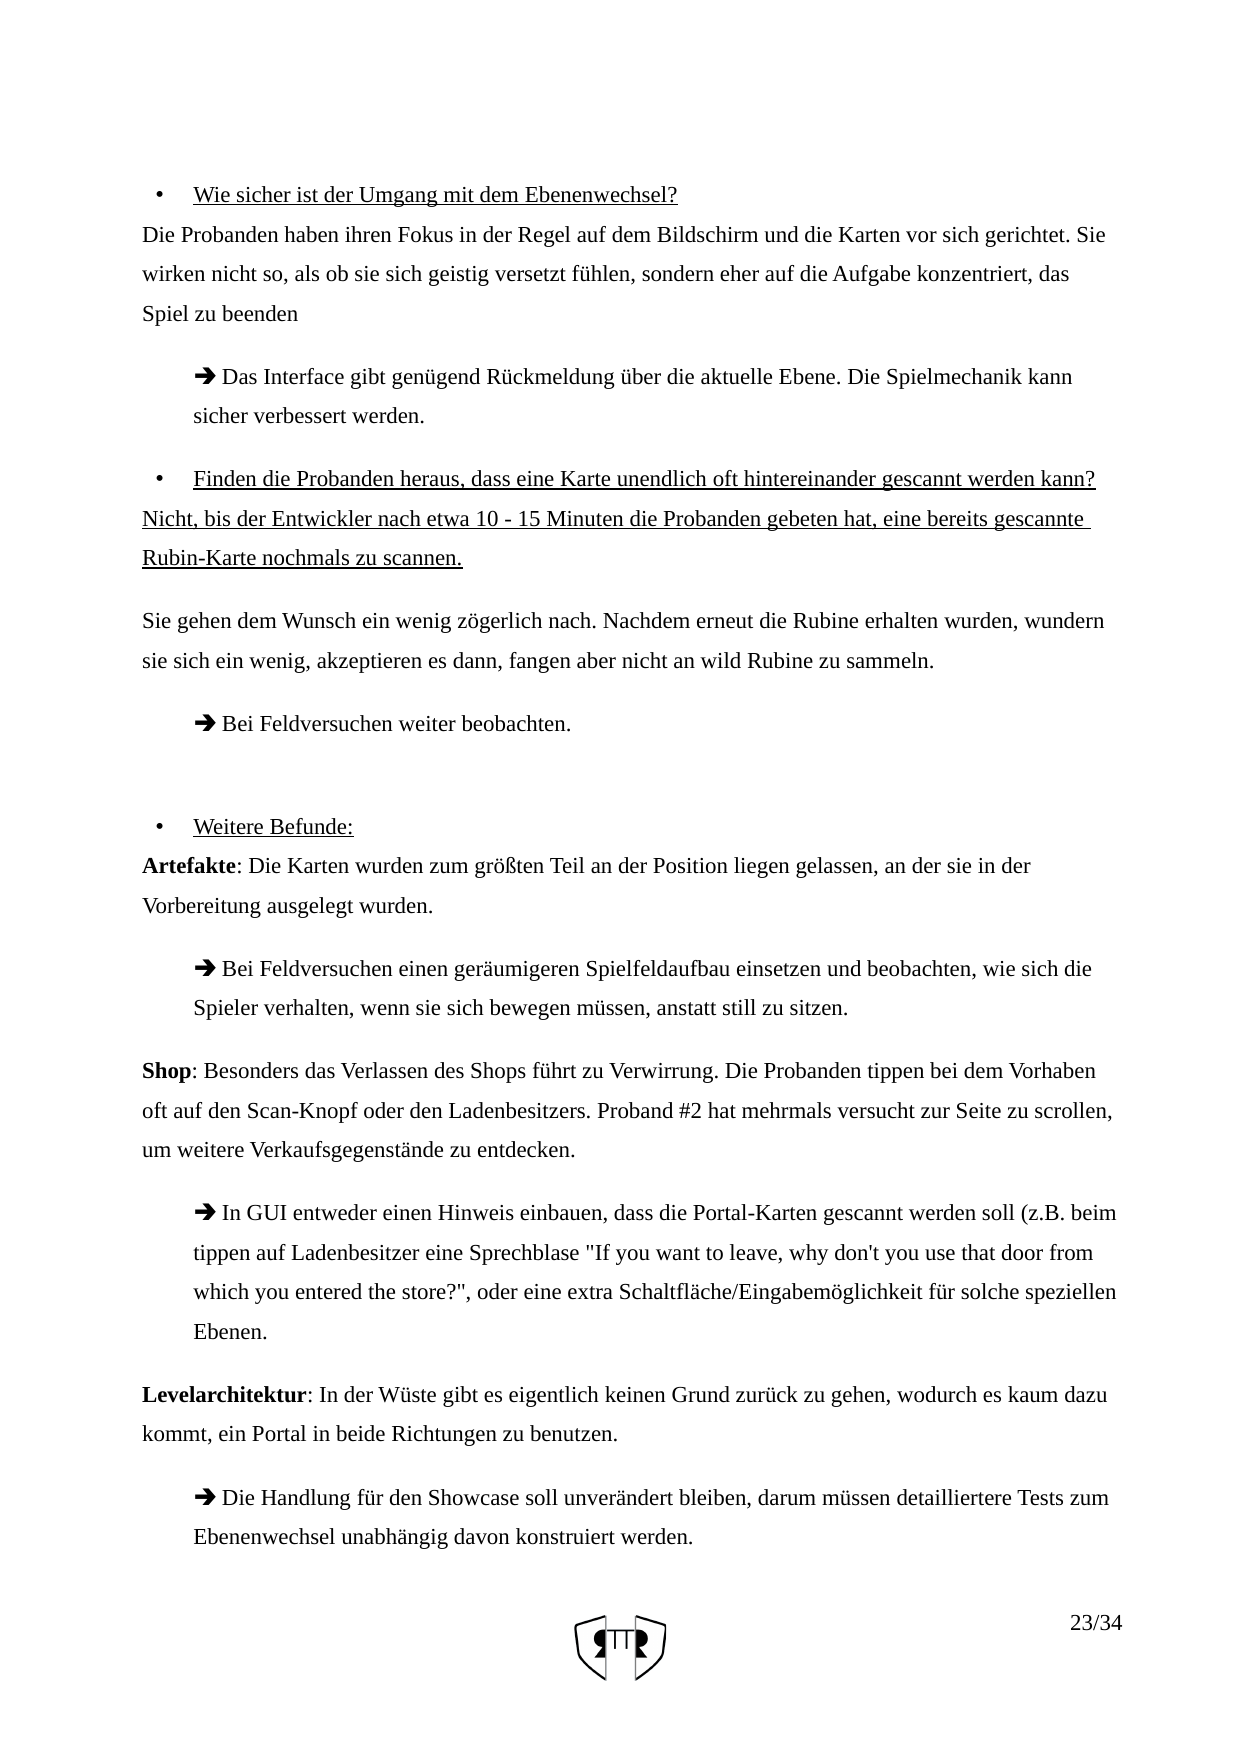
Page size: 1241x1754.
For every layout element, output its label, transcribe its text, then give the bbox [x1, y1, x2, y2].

text  Das Interface gibt genügend Rückmeldung über die aktuelle Ebene. Die Spielmechanik kann sicher verbessert werden. [193, 363, 1122, 429]
text  In GUI entweder einen Hinweis einbauen, dass die Portal-Karten gescannt werden soll (z.B. beim tippen auf Ladenbesitzer eine Sprechblase "If you want to leave, why don't you use that door from which you entered the store?", oder eine extra Schaltfläche/Eingabemöglichkeit für solche speziellen Ebenen. [193, 1199, 1122, 1344]
text Sie gehen dem Wunsch ein wenig zögerlich nach. Nachdem erneut die Rubine erhalten wurden, wundern sie sich ein wenig, akzeptieren es dann, fangen aber nicht an wild Rubine zu sammeln. [142, 607, 1122, 673]
text Die Probanden haben ihren Fokus in der Regel auf dem Bildschirm und die Karten vor sich gerichtet. Sie wirken nicht so, als ob sie sich geistig versetzt fühlen, sondern eher auf die Aufgabe konzentriert, das Spiel zu beenden [142, 221, 1122, 326]
text Artefakte: Die Karten wurden zum größten Teil an der Position liegen gelassen, an der sie in der Vorbereitung ausgelegt wurden. [142, 852, 1122, 918]
list Weitere Befunde: [156, 813, 1122, 839]
text  Die Handlung für den Showcase soll unverändert bleiben, darum müssen detailliertere Tests zum Ebenenwechsel unabhängig davon konstruiert werden. [193, 1484, 1122, 1549]
list Wie sicher ist der Umgang mit dem Ebenenwechsel? [156, 181, 1122, 208]
picture [574, 1615, 667, 1681]
list Finden die Probanden heraus, dass eine Karte unendlich oft hintereinander gescannt werden kann? [156, 465, 1122, 492]
text  Bei Feldversuchen weiter beobachten. [193, 710, 1122, 736]
text  Bei Feldversuchen einen geräumigeren Spielfeldaufbau einsetzen und beobachten, wie sich die Spieler verhalten, wenn sie sich bewegen müssen, anstatt still zu sitzen. [193, 955, 1122, 1021]
text Nicht, bis der Entwickler nach etwa 10 - 15 Minuten die Probanden gebeten hat, eine bereits gescannte Rubin-Karte nochmals zu scannen. [142, 505, 1122, 571]
text Shop: Besonders das Verlassen des Shops führt zu Verwirrung. Die Probanden tippen bei dem Vorhaben oft auf den Scan-Knopf oder den Ladenbesitzers. Proband #2 hat mehrmals versucht zur Seite zu scrollen, um weitere Verkaufsgegenstände zu entdecken. [142, 1057, 1122, 1163]
text Levelarchitektur: In der Wüste gibt es eigentlich keinen Grund zurück zu gehen, wodurch es kaum dazu kommt, ein Portal in beide Richtungen zu benutzen. [142, 1381, 1122, 1447]
